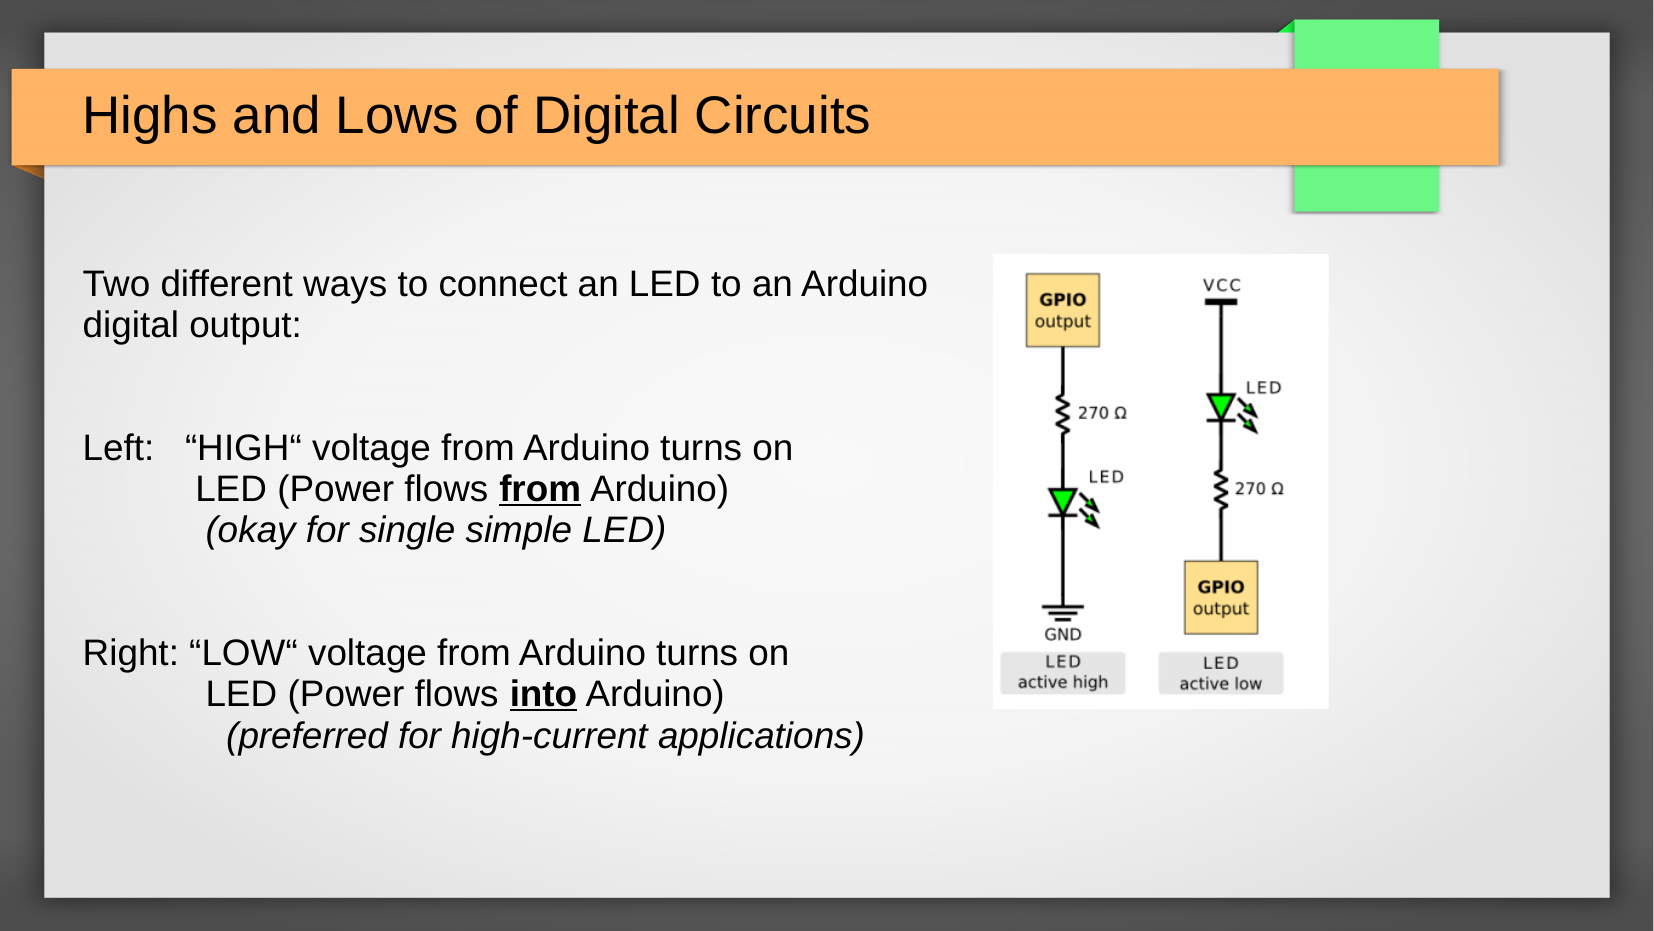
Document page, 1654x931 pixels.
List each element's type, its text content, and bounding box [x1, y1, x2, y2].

picture [0, 0, 1654, 931]
title Highs and Lows of Digital Circuits [82, 70, 1264, 160]
list Two different ways to connect an LED to an Arduino digital output: Left: “HIGH“ voltage from Arduino turns on LED (Power flows from Arduino) (okay for single simple LED) Right: “LOW“ voltage from Arduino turns on LED (Power flows into Arduino) (preferred for high-current applications) [82, 221, 934, 761]
